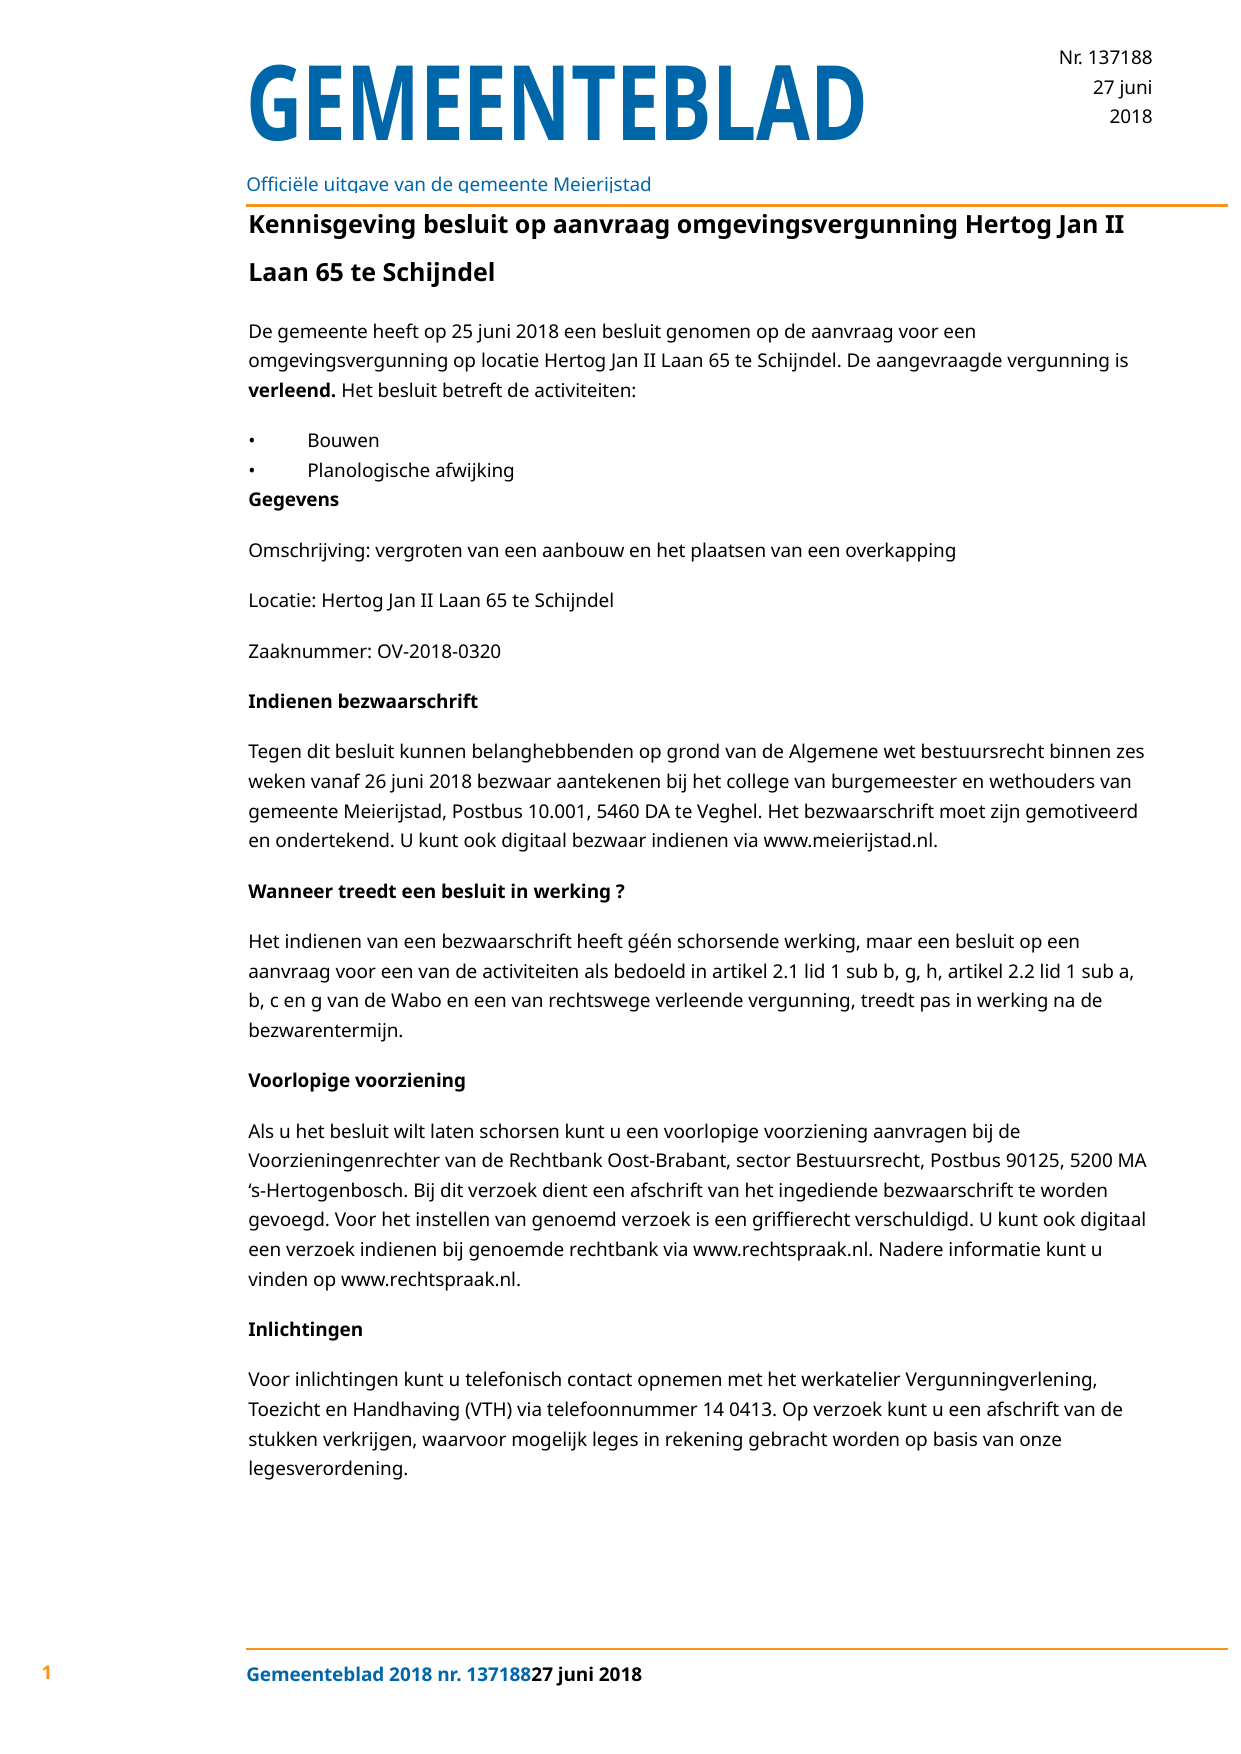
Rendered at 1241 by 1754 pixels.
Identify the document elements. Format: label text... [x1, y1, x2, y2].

text Wanneer treedt een besluit in werking ? [248, 878, 1152, 904]
text Locatie: Hertog Jan II Laan 65 te Schijndel [248, 587, 1152, 613]
text Zaaknummer: OV-2018-0320 [248, 638, 1152, 664]
text Kennisgeving besluit op aanvraag omgevingsvergunning Hertog Jan II Laan 65 te Schijndel [248, 207, 1152, 288]
text Als u het besluit wilt laten schorsen kunt u een voorlopige voorziening aanvragen bij de Voorzieningenrechter van de Rechtbank Oost-Brabant, sector Bestuursrecht, Postbus 90125, 5200 MA ‘s-Hertogenbosch. Bij dit verzoek dient een afschrift van het ingediende bezwaarschrift te worden gevoegd. Voor het instellen van genoemd verzoek is een griffierecht verschuldigd. U kunt ook digitaal een verzoek indienen bij genoemde rechtbank via www.rechtspraak.nl. Nadere informatie kunt u vinden op www.rechtspraak.nl. [248, 1118, 1152, 1292]
list Bouwen [248, 427, 1152, 453]
picture [41, 47, 231, 172]
text Indienen bezwaarschrift [248, 688, 1152, 714]
text De gemeente heeft op 25 juni 2018 een besluit genomen op de aanvraag voor een omgevingsvergunning op locatie Hertog Jan II Laan 65 te Schijndel. De aangevraagde vergunning is verleend. Het besluit betreft de activiteiten: [248, 318, 1152, 403]
text Tegen dit besluit kunnen belanghebbenden op grond van de Algemene wet bestuursrecht binnen zes weken vanaf 26 juni 2018 bezwaar aantekenen bij het college van burgemeester en wethouders van gemeente Meierijstad, Postbus 10.001, 5460 DA te Veghel. Het bezwaarschrift moet zijn gemotiveerd en ondertekend. U kunt ook digitaal bezwaar indienen via www.meierijstad.nl. [248, 739, 1152, 853]
list Planologische afwijking [248, 457, 1152, 483]
text Voor inlichtingen kunt u telefonisch contact opnemen met het werkatelier Vergunningverlening, Toezicht en Handhaving (VTH) via telefoonnummer 14 0413. Op verzoek kunt u een afschrift van de stukken verkrijgen, waarvoor mogelijk leges in rekening gebracht worden op basis van onze legesverordening. [248, 1367, 1152, 1481]
text Voorlopige voorziening [248, 1067, 1152, 1093]
text Gegevens [248, 487, 1152, 512]
text Het indienen van een bezwaarschrift heeft géén schorsende werking, maar een besluit op een aanvraag voor een van de activiteiten als bedoeld in artikel 2.1 lid 1 sub b, g, h, artikel 2.2 lid 1 sub a, b, c en g van de Wabo en een van rechtswege verleende vergunning, treedt pas in werking na de bezwarentermijn. [248, 928, 1152, 1043]
text Inlichtingen [248, 1316, 1152, 1342]
text Omschrijving: vergroten van een aanbouw en het plaatsen van een overkapping [248, 537, 1152, 563]
